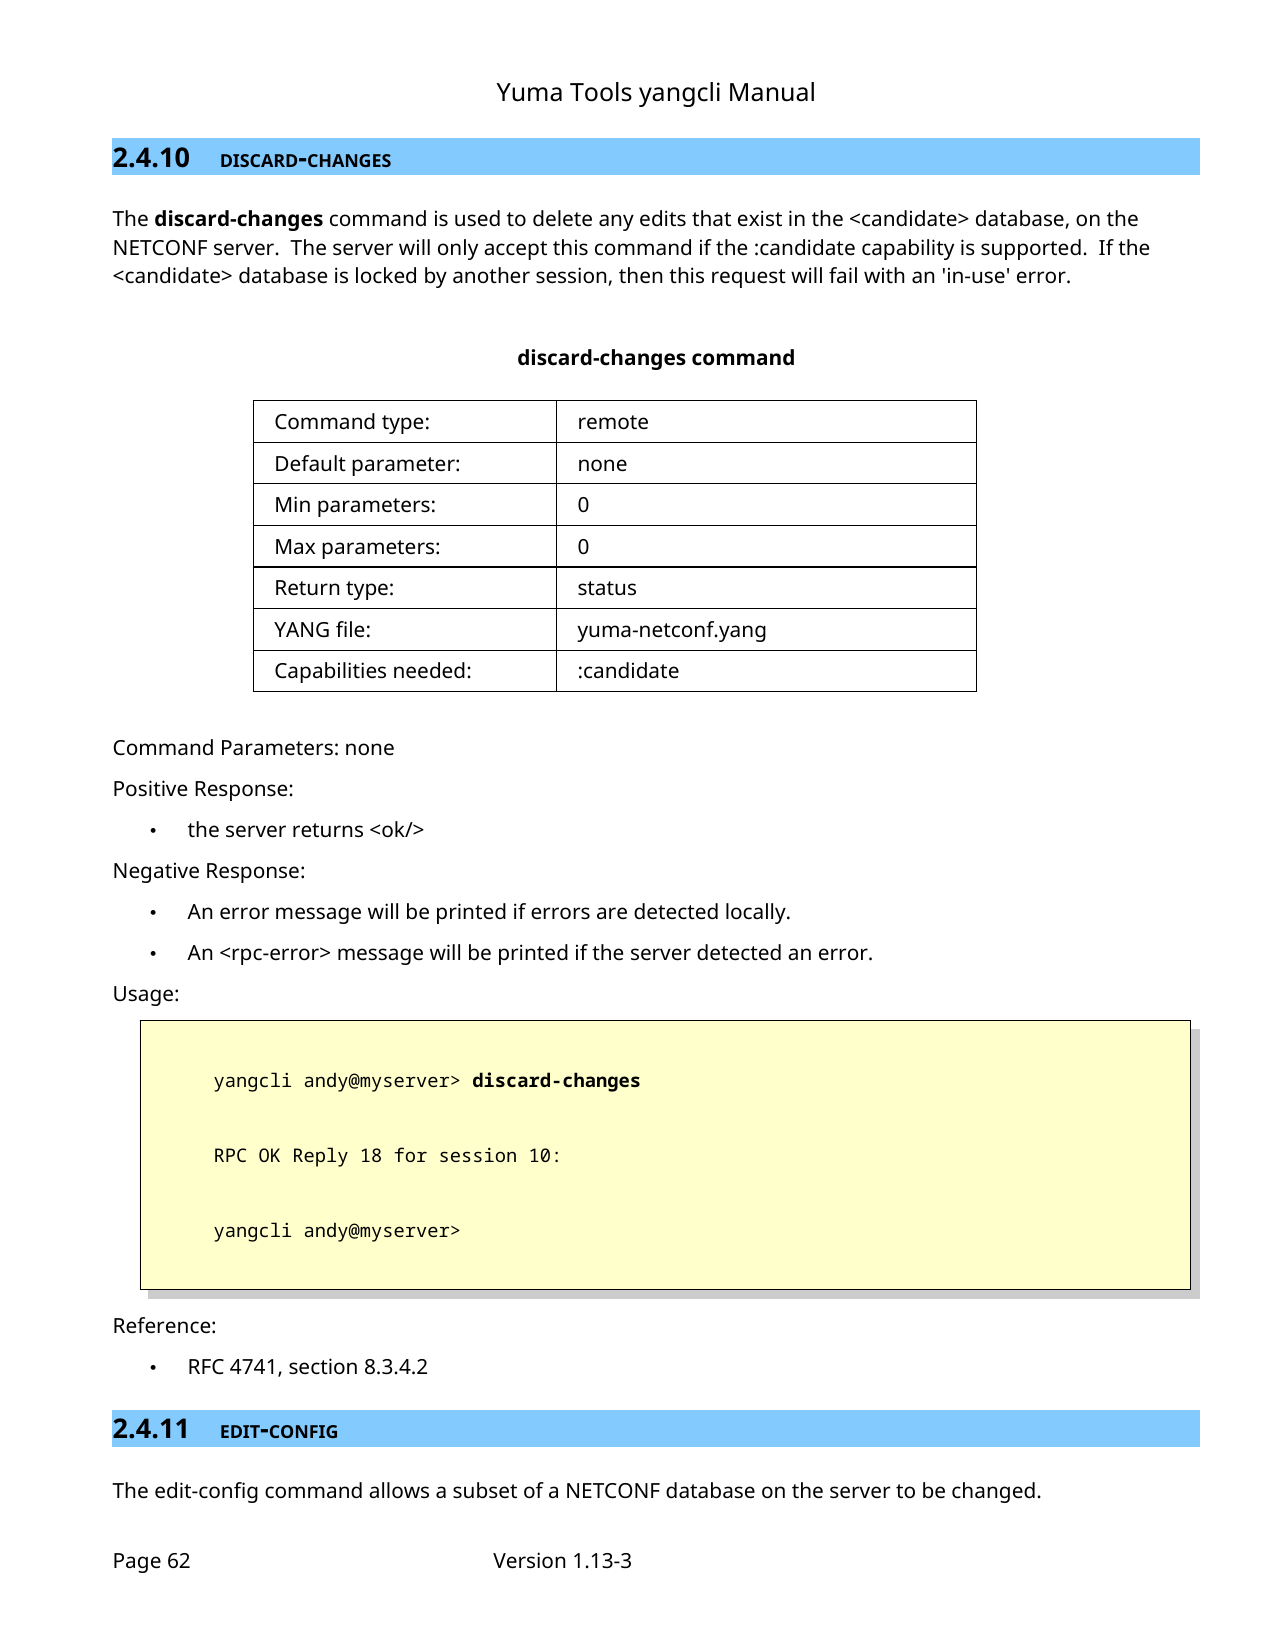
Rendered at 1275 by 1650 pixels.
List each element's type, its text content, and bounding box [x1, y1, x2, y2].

text The edit-config command allows a subset of a NETCONF database on the server to be changed. [112, 1476, 1200, 1504]
text Usage: [112, 979, 1200, 1007]
table_header Command type: [254, 401, 556, 442]
text Positive Response: [112, 774, 1200, 802]
table_cell none [557, 443, 976, 483]
text RPC OK Reply 18 for session 10: [141, 1132, 1190, 1168]
text The discard-changes command is used to delete any edits that exist in the <candidate> database, on the NETCONF server. The server will only accept this command if the :candidate capability is supported. If the <candidate> database is locked by another session, then this request will fail with an 'in-use' error. [112, 204, 1200, 290]
list the server returns <ok/> [150, 815, 1200, 843]
text Reference: [112, 1311, 1200, 1339]
list RFC 4741, section 8.3.4.2 [150, 1352, 1200, 1381]
subtitle discard-changes [112, 138, 1200, 175]
text yangcli andy@myserver> [141, 1207, 1190, 1243]
table_cell 0 [557, 484, 976, 525]
table_cell :candidate [557, 651, 976, 691]
text yangcli andy@myserver> discard-changes [141, 1057, 1190, 1093]
text Command Parameters: none [112, 733, 1200, 762]
table_cell Max parameters: [254, 526, 556, 566]
table_cell YANG file: [254, 609, 556, 649]
table_cell Capabilities needed: [254, 651, 556, 691]
list An <rpc-error> message will be printed if the server detected an error. [150, 938, 1200, 966]
subtitle edit-config [112, 1410, 1200, 1447]
list An error message will be printed if errors are detected locally. [150, 897, 1200, 925]
table_cell Min parameters: [254, 484, 556, 525]
table_cell yuma-netconf.yang [557, 609, 976, 649]
table_cell Default parameter: [254, 443, 556, 483]
text Negative Response: [112, 856, 1200, 884]
table_cell Return type: [254, 568, 556, 608]
table_header remote [557, 401, 976, 442]
table_cell status [557, 568, 976, 608]
table_cell 0 [557, 526, 976, 566]
subtitle discard-changes command [127, 343, 1185, 372]
